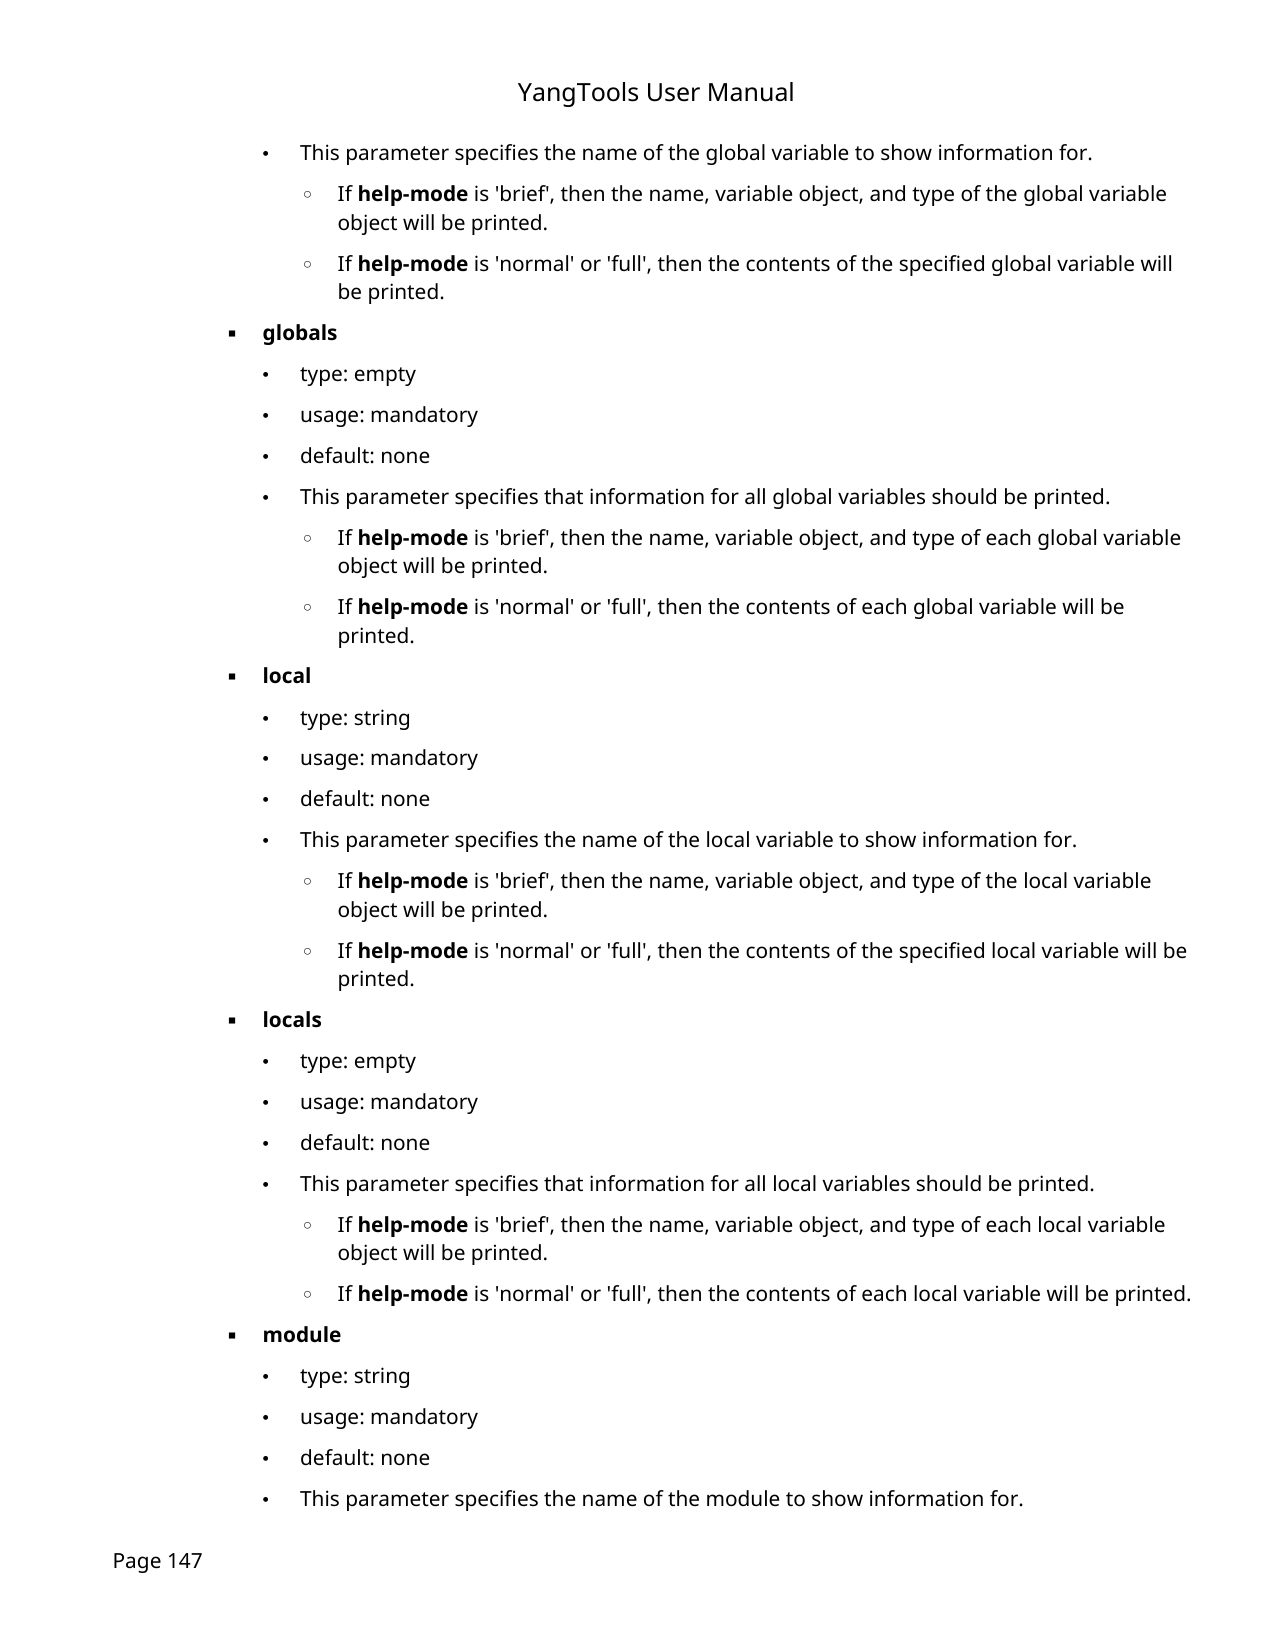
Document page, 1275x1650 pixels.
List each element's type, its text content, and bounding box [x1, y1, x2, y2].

list local [225, 662, 1200, 690]
list This parameter specifies that information for all global variables should be printed. [262, 482, 1200, 510]
list usage: mandatory [262, 743, 1200, 772]
list If help-mode is 'brief', then the name, variable object, and type of each global variable object will be printed. [300, 523, 1200, 580]
list default: none [262, 1128, 1200, 1156]
list usage: mandatory [262, 1087, 1200, 1115]
list default: none [262, 1443, 1200, 1471]
list This parameter specifies that information for all local variables should be printed. [262, 1169, 1200, 1197]
list This parameter specifies the name of the local variable to show information for. [262, 825, 1200, 854]
list type: empty [262, 359, 1200, 388]
list type: string [262, 1361, 1200, 1389]
list module [225, 1320, 1200, 1348]
list usage: mandatory [262, 400, 1200, 428]
list globals [225, 318, 1200, 347]
list If help-mode is 'normal' or 'full', then the contents of each global variable will be printed. [300, 592, 1200, 649]
list default: none [262, 441, 1200, 469]
list locals [225, 1005, 1200, 1033]
list usage: mandatory [262, 1402, 1200, 1430]
list default: none [262, 784, 1200, 813]
list type: string [262, 703, 1200, 731]
list If help-mode is 'normal' or 'full', then the contents of the specified local variable will be printed. [300, 936, 1200, 993]
list If help-mode is 'brief', then the name, variable object, and type of the global variable object will be printed. [300, 179, 1200, 236]
list If help-mode is 'normal' or 'full', then the contents of the specified global variable will be printed. [300, 249, 1200, 306]
list If help-mode is 'normal' or 'full', then the contents of each local variable will be printed. [300, 1279, 1200, 1308]
list If help-mode is 'brief', then the name, variable object, and type of the local variable object will be printed. [300, 866, 1200, 923]
list This parameter specifies the name of the module to show information for. [262, 1484, 1200, 1512]
list type: empty [262, 1046, 1200, 1074]
list This parameter specifies the name of the global variable to show information for. [262, 138, 1200, 167]
list If help-mode is 'brief', then the name, variable object, and type of each local variable object will be printed. [300, 1210, 1200, 1267]
